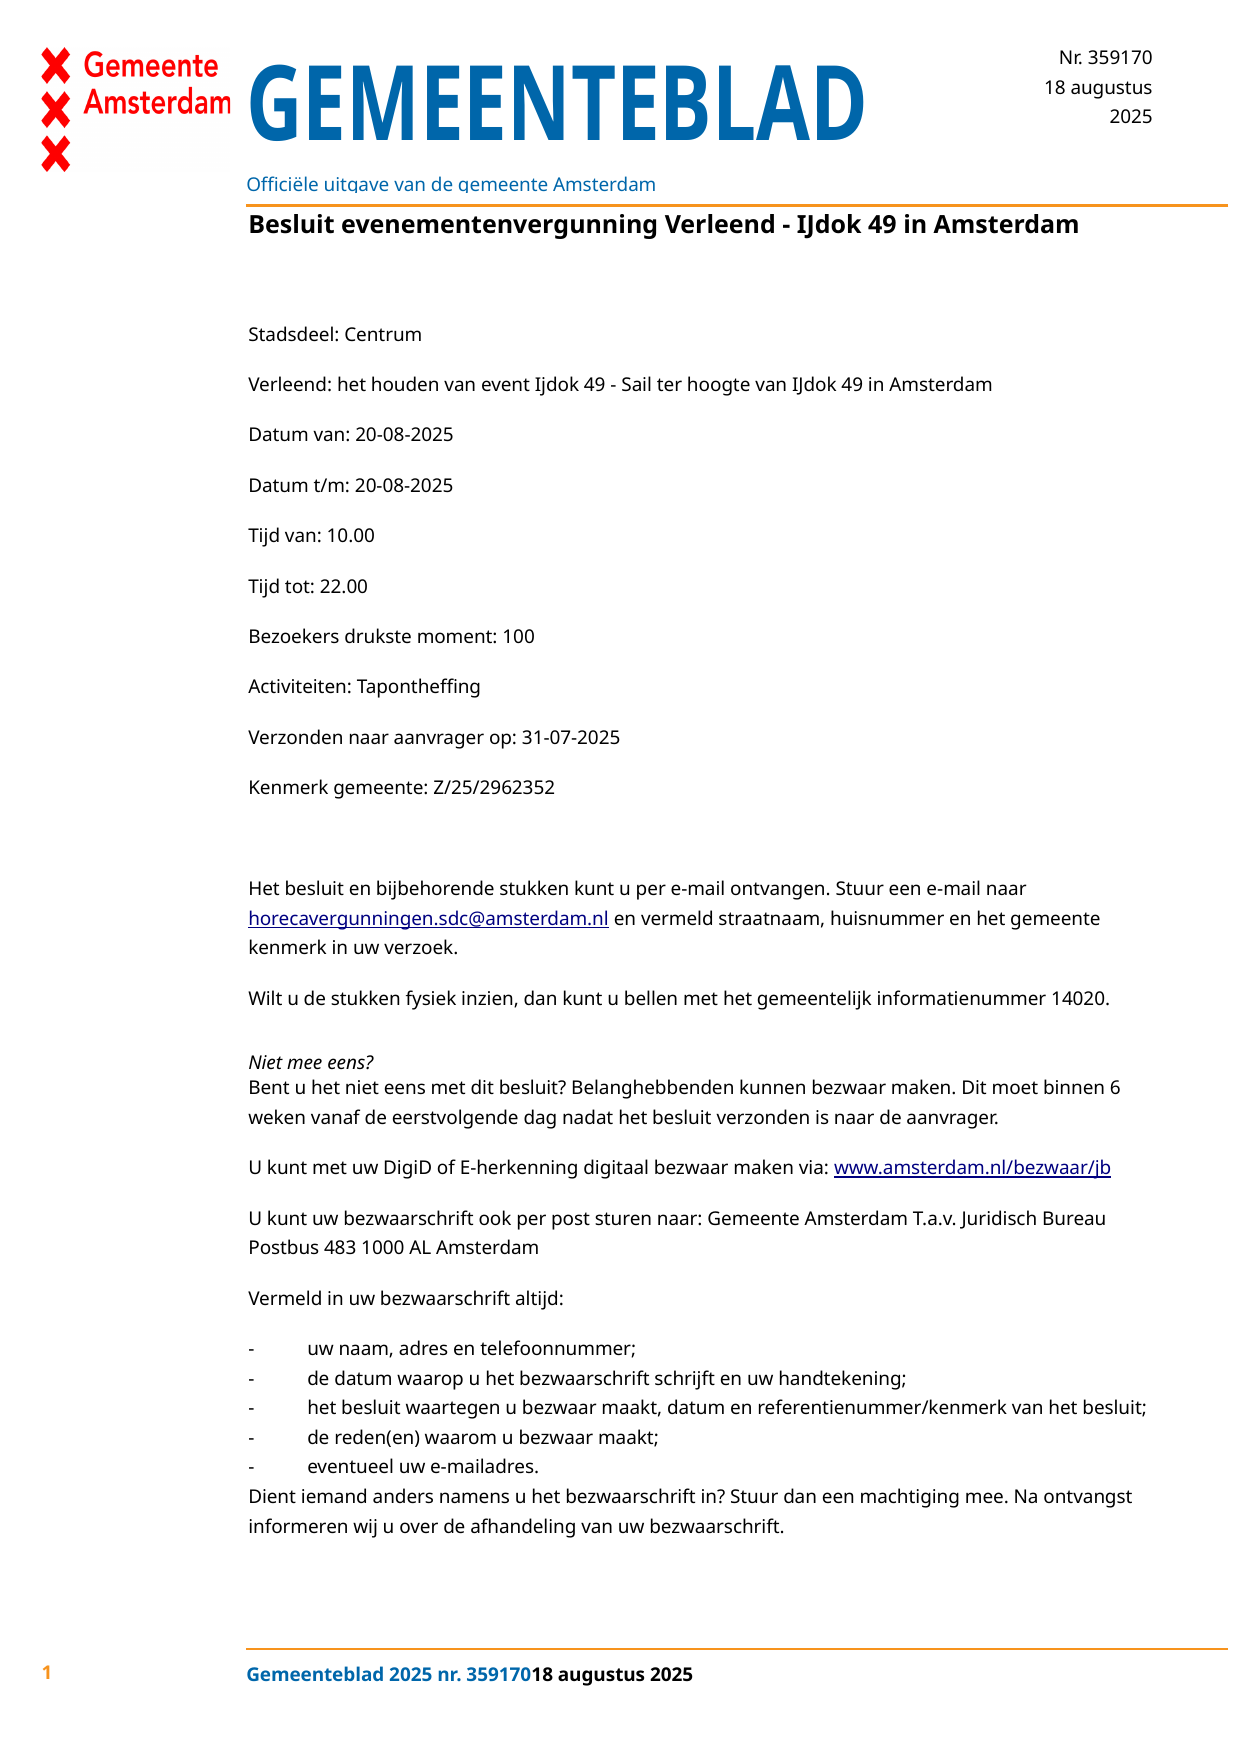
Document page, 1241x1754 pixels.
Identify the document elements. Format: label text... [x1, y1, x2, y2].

text Wilt u de stukken fysiek inzien, dan kunt u bellen met het gemeentelijk informatienummer 14020. [248, 985, 1152, 1011]
text Verzonden naar aanvrager op: 31-07-2025 [248, 724, 1152, 750]
text Bent u het niet eens met dit besluit? Belanghebbenden kunnen bezwaar maken. Dit moet binnen 6 weken vanaf de eerstvolgende dag nadat het besluit verzonden is naar de aanvrager. [248, 1074, 1152, 1130]
text Vermeld in uw bezwaarschrift altijd: [248, 1285, 1152, 1311]
text Niet mee eens? [248, 1049, 1152, 1074]
text Verleend: het houden van event Ijdok 49 - Sail ter hoogte van IJdok 49 in Amsterdam [248, 371, 1152, 397]
list de reden(en) waarom u bezwaar maakt; [248, 1424, 1152, 1450]
list uw naam, adres en telefoonnummer; [248, 1335, 1152, 1361]
text Tijd tot: 22.00 [248, 573, 1152, 598]
text Datum t/m: 20-08-2025 [248, 472, 1152, 498]
text Tijd van: 10.00 [248, 522, 1152, 548]
list eventueel uw e-mailadres. [248, 1454, 1152, 1479]
text Datum van: 20-08-2025 [248, 422, 1152, 447]
text Kenmerk gemeente: Z/25/2962352 [248, 774, 1152, 800]
text Dient iemand anders namens u het bezwaarschrift in? Stuur dan een machtiging mee. Na ontvangst informeren wij u over de afhandeling van uw bezwaarschrift. [248, 1483, 1152, 1539]
text Het besluit en bijbehorende stukken kunt u per e-mail ontvangen. Stuur een e-mail naar horecavergunningen.sdc@amsterdam.nl en vermeld straatnaam, huisnummer en het gemeente kenmerk in uw verzoek. [248, 875, 1152, 960]
text U kunt met uw DigiD of E-herkenning digitaal bezwaar maken via: www.amsterdam.nl/bezwaar/jb [248, 1154, 1152, 1180]
list het besluit waartegen u bezwaar maakt, datum en referentienummer/kenmerk van het besluit; [248, 1394, 1152, 1420]
text U kunt uw bezwaarschrift ook per post sturen naar: Gemeente Amsterdam T.a.v. Juridisch Bureau Postbus 483 1000 AL Amsterdam [248, 1205, 1152, 1260]
text Besluit evenementenvergunning Verleend - IJdok 49 in Amsterdam [248, 207, 1152, 241]
text Bezoekers drukste moment: 100 [248, 623, 1152, 649]
list de datum waarop u het bezwaarschrift schrijft en uw handtekening; [248, 1365, 1152, 1391]
picture [41, 47, 231, 172]
text Stadsdeel: Centrum [248, 321, 1152, 346]
text Activiteiten: Tapontheffing [248, 674, 1152, 699]
